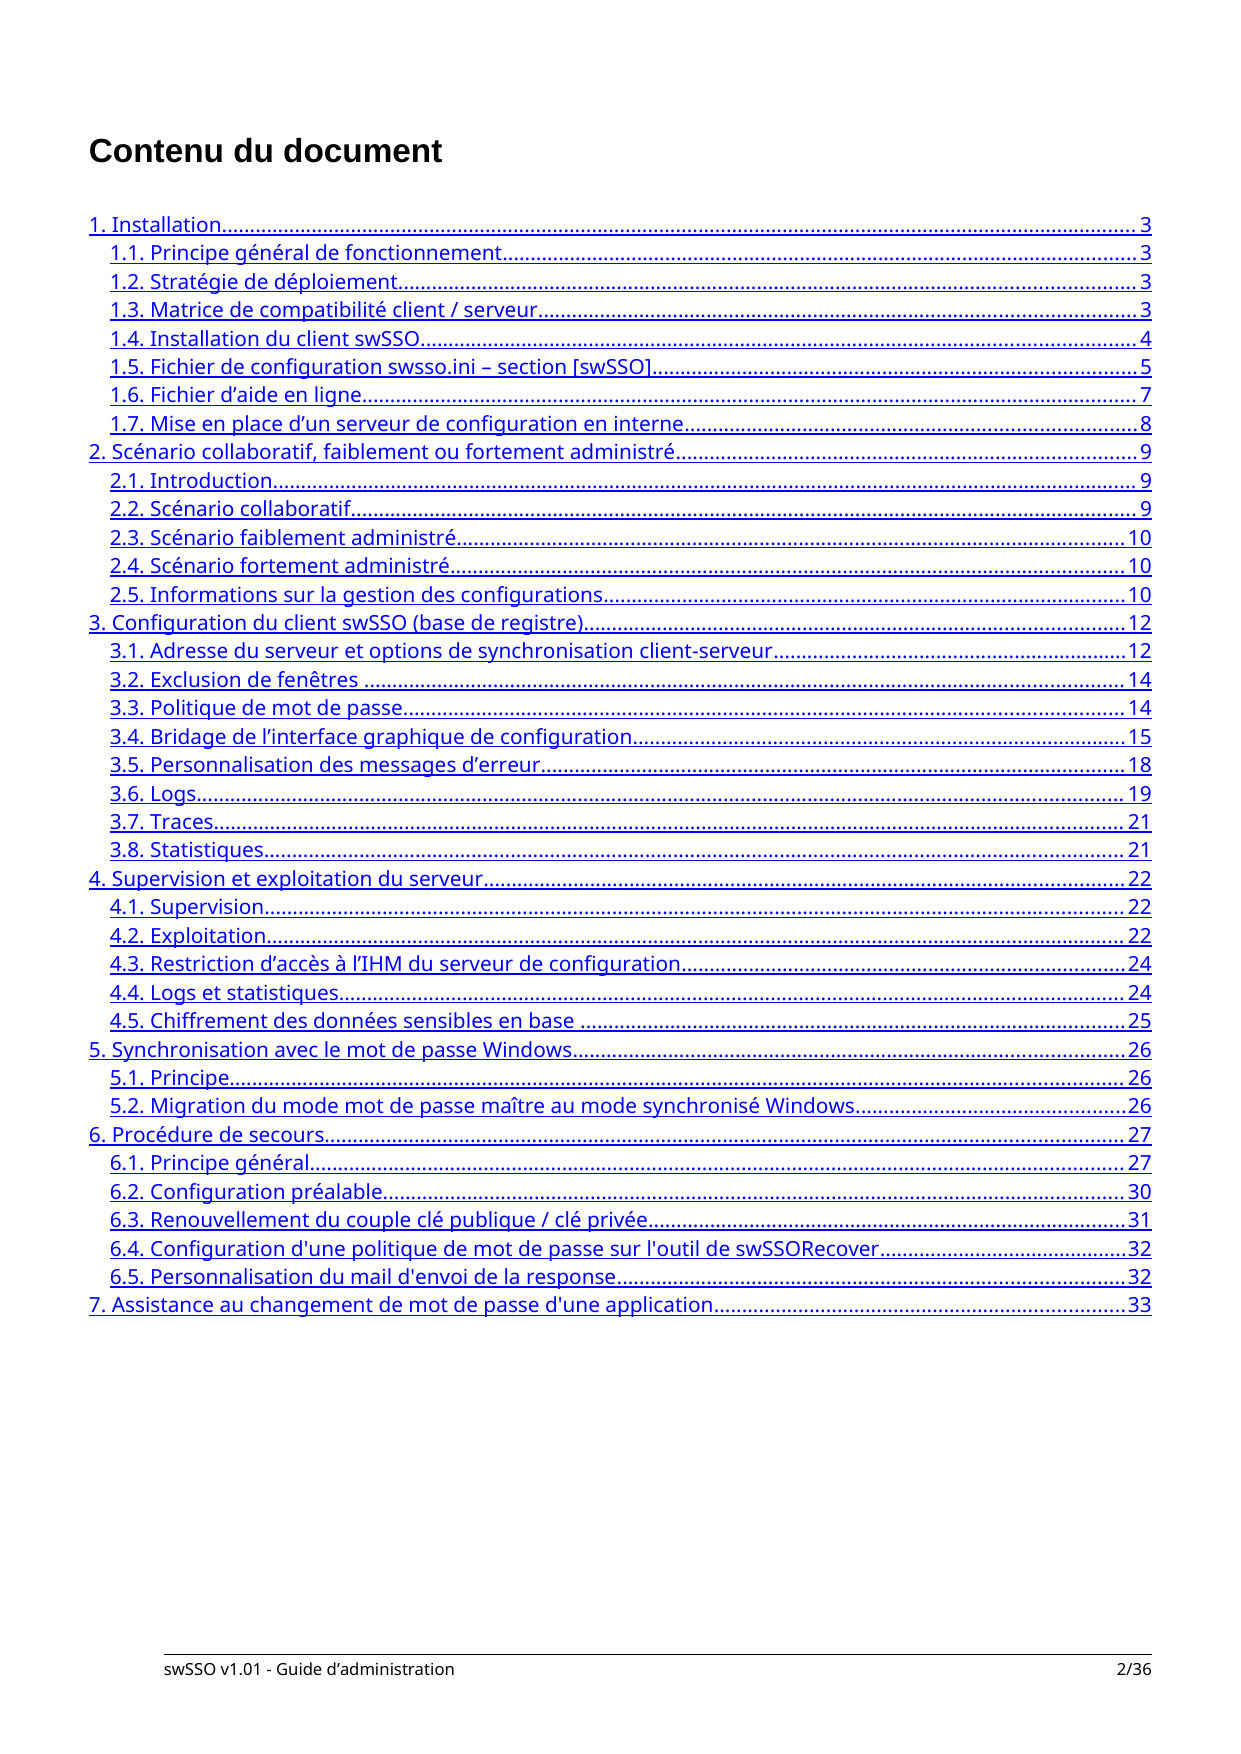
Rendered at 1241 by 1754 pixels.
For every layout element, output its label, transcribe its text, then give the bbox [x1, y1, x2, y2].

text 1. Installation 3 [89, 210, 1152, 234]
text [109, 1287, 1152, 1291]
text 7. Assistance au changement de mot de passe d'une application 33 [89, 1291, 1152, 1315]
text 1.2. Stratégie de déploiement 3 [109, 267, 1152, 291]
text 3.6. Logs 19 [109, 779, 1152, 803]
text 6.5. Personnalisation du mail d'envoi de la response 32 [109, 1262, 1152, 1286]
text 6. Procédure de secours 27 [89, 1120, 1152, 1144]
text 3.3. Politique de mot de passe 14 [109, 693, 1152, 718]
text [109, 519, 1152, 523]
text 2.4. Scénario fortement administré 10 [109, 551, 1152, 575]
text 6.4. Configuration d'une politique de mot de passe sur l'outil de swSSORecover 32 [109, 1234, 1152, 1258]
text 3.7. Traces 21 [109, 807, 1152, 831]
text 3.5. Personnalisation des messages d’erreur 18 [109, 750, 1152, 774]
text 1.4. Installation du client swSSO 4 [109, 324, 1152, 348]
text 3.8. Statistiques 21 [109, 836, 1152, 860]
text 1.5. Fichier de configuration swsso.ini – section [swSSO] 5 [109, 352, 1152, 376]
text 6.1. Principe général 27 [109, 1148, 1152, 1173]
text 3.1. Adresse du serveur et options de synchronisation client-serveur 12 [109, 637, 1152, 661]
text 2. Scénario collaboratif, faiblement ou fortement administré 9 [89, 437, 1152, 462]
text 4.4. Logs et statistiques 24 [109, 978, 1152, 1002]
text 6.2. Configuration préalable 30 [109, 1177, 1152, 1201]
text [109, 576, 1152, 580]
text [109, 320, 1152, 324]
text [109, 832, 1152, 836]
text 6.3. Renouvellement du couple clé publique / clé privée 31 [109, 1205, 1152, 1229]
text 5. Synchronisation avec le mot de passe Windows 26 [89, 1035, 1152, 1059]
text 1.1. Principe général de fonctionnement 3 [109, 238, 1152, 263]
text 1.3. Matrice de compatibilité client / serveur 3 [109, 295, 1152, 319]
text 4.3. Restriction d’accès à l’IHM du serveur de configuration 24 [109, 949, 1152, 973]
text [109, 1031, 1152, 1035]
text 3.2. Exclusion de fenêtres 14 [109, 665, 1152, 689]
text [109, 377, 1152, 381]
text 2.3. Scénario faiblement administré 10 [109, 523, 1152, 547]
text [109, 775, 1152, 779]
text 2.5. Informations sur la gestion des configurations 10 [109, 580, 1152, 604]
text 2.2. Scénario collaboratif 9 [109, 494, 1152, 518]
text 3.4. Bridage de l’interface graphique de configuration 15 [109, 722, 1152, 746]
text 4.2. Exploitation 22 [109, 921, 1152, 945]
text [109, 1230, 1152, 1234]
text 5.1. Principe 26 [109, 1063, 1152, 1087]
text 4. Supervision et exploitation du serveur 22 [89, 864, 1152, 888]
text 1.7. Mise en place d’un serveur de configuration en interne 8 [109, 409, 1152, 433]
text 5.2. Migration du mode mot de passe maître au mode synchronisé Windows 26 [109, 1092, 1152, 1116]
text 4.5. Chiffrement des données sensibles en base 25 [109, 1006, 1152, 1030]
text 4.1. Supervision 22 [109, 892, 1152, 917]
text 2.1. Introduction 9 [109, 466, 1152, 490]
text [109, 974, 1152, 978]
text 3. Configuration du client swSSO (base de registre) 12 [89, 608, 1152, 632]
text [109, 1088, 1152, 1092]
text 1.6. Fichier d’aide en ligne 7 [109, 381, 1152, 405]
text Contenu du document [89, 131, 1152, 169]
